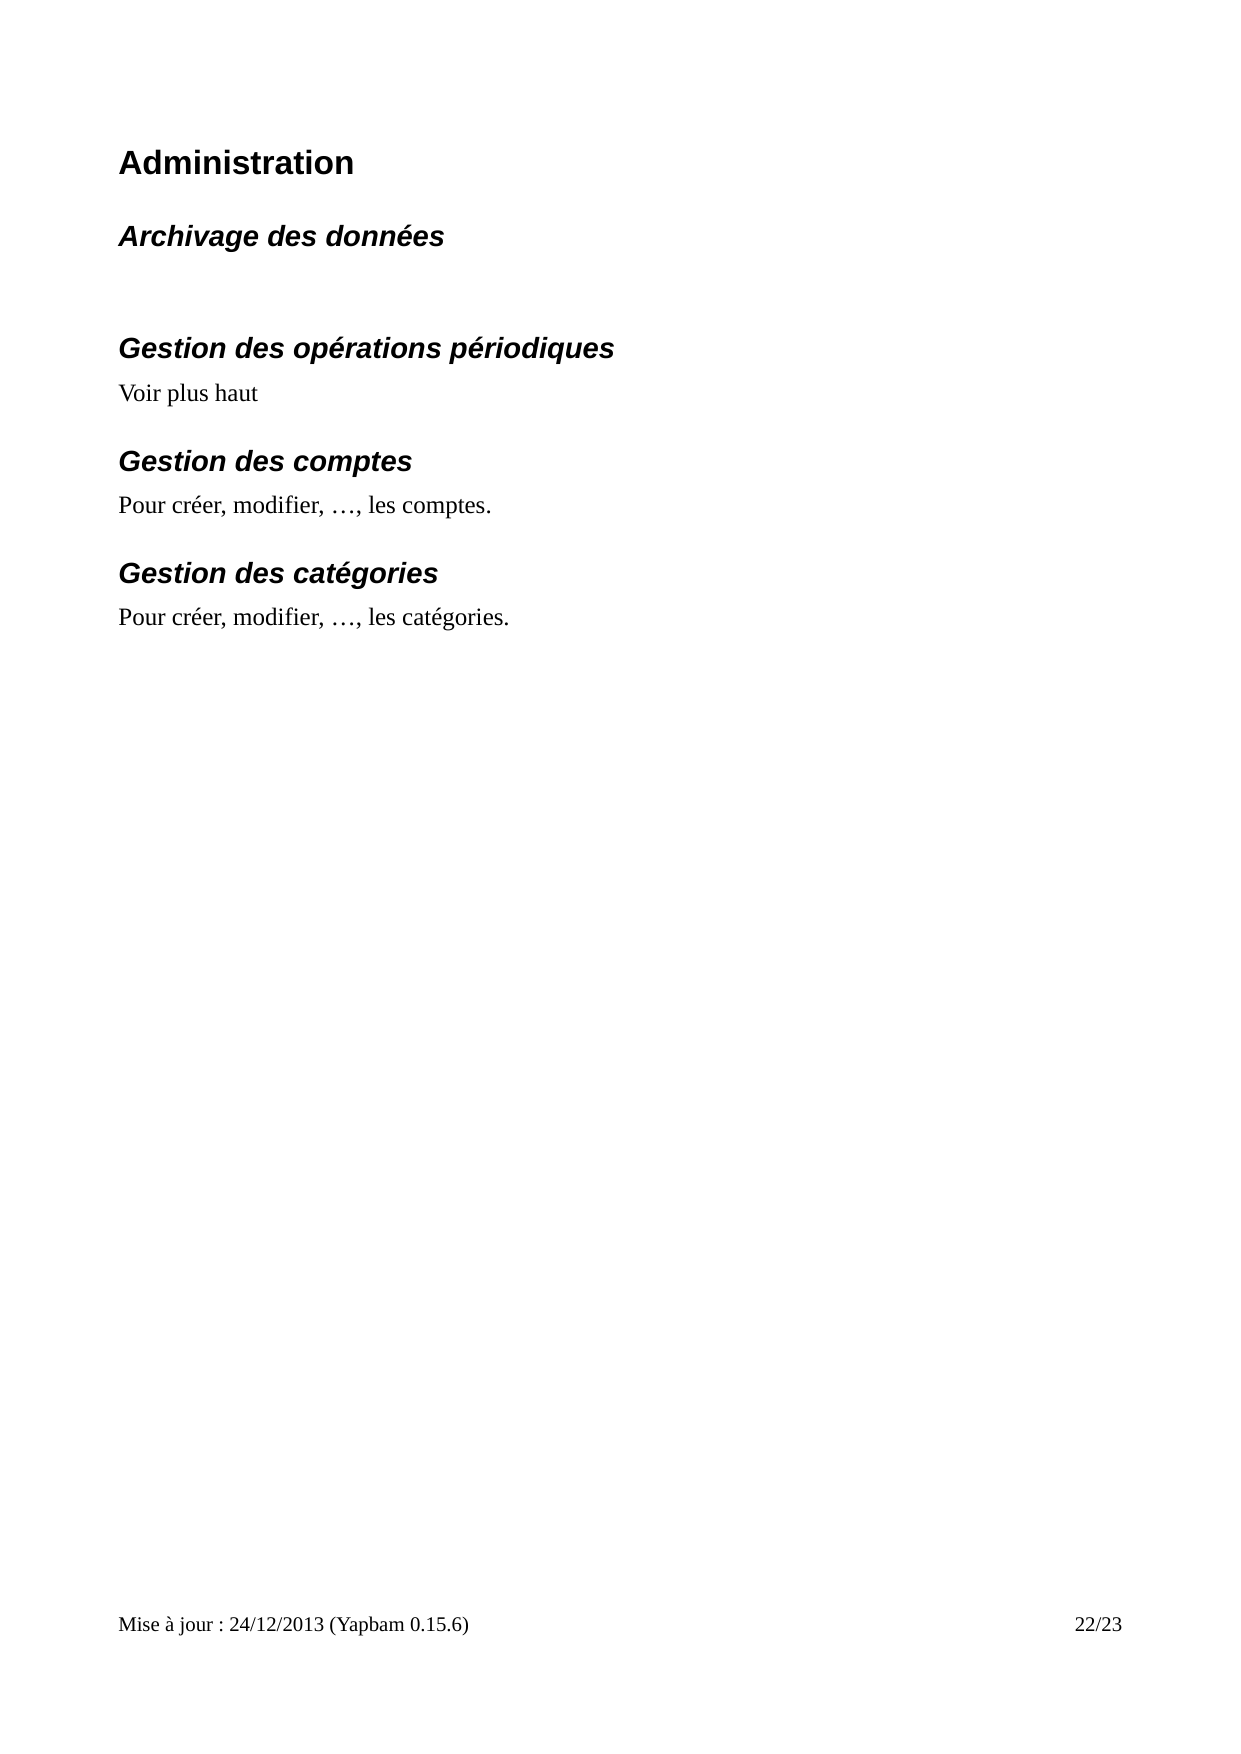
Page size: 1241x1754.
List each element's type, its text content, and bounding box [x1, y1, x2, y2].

text Voir plus haut [118, 378, 1122, 406]
subtitle Gestion des comptes [118, 444, 1122, 477]
text Pour créer, modifier, …, les comptes. [118, 490, 1122, 519]
subtitle Administration [118, 143, 1122, 182]
subtitle Gestion des catégories [118, 556, 1122, 590]
subtitle Archivage des données [118, 219, 1122, 253]
subtitle Gestion des opérations périodiques [118, 332, 1122, 365]
text Pour créer, modifier, …, les catégories. [118, 602, 1122, 631]
